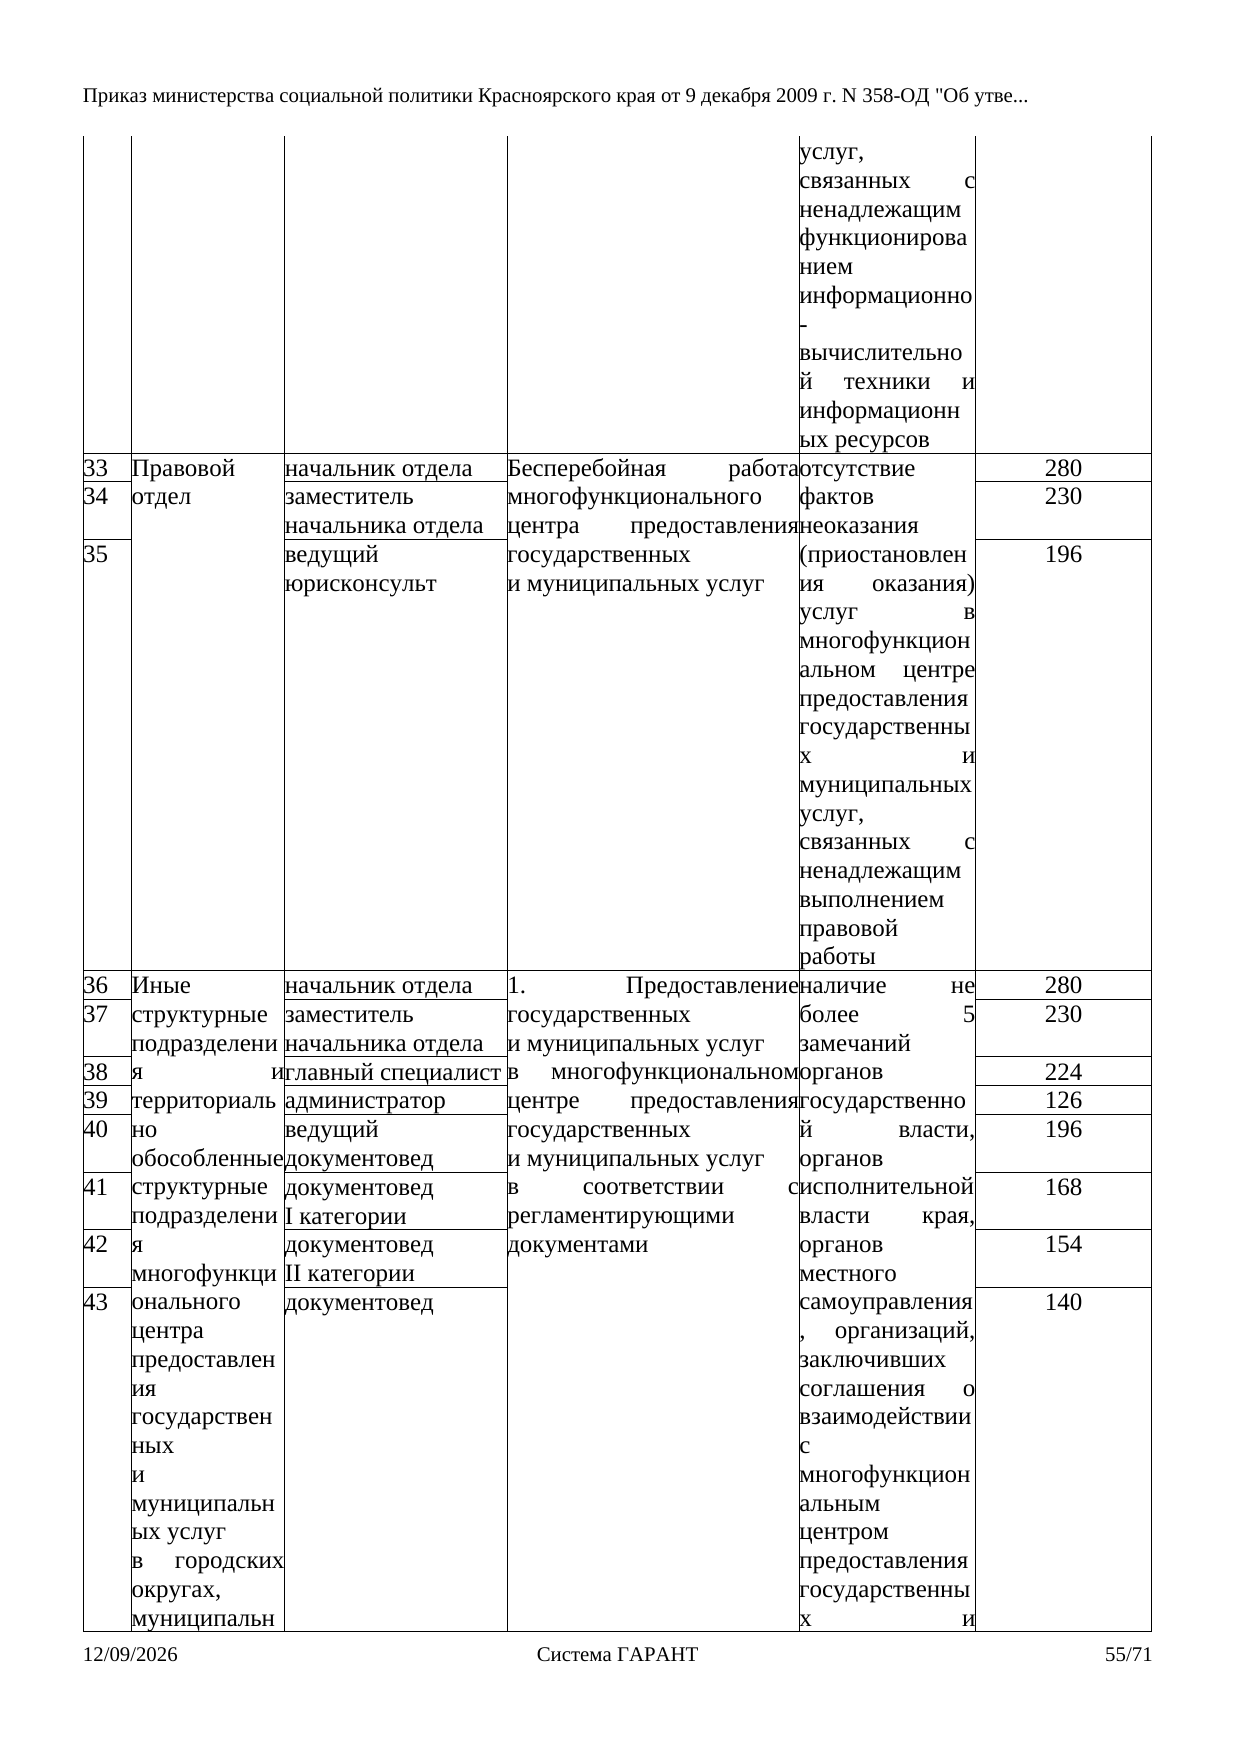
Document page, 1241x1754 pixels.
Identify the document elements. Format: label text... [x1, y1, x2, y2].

table_cell 1. Предоставление государственных и муниципальных услуг в многофункциональном центре предоставления государственных и муниципальных услуг в соответствии с регламентирующими документами [508, 971, 799, 1631]
table_cell 154 [976, 1230, 1151, 1287]
table_cell 280 [976, 971, 1151, 999]
table_cell 41 [84, 1173, 131, 1229]
table_cell 230 [976, 482, 1151, 539]
table_cell заместитель начальника отдела [285, 482, 507, 539]
table_cell ведущий юрисконсульт [285, 540, 507, 970]
table_cell [285, 136, 507, 453]
table_cell начальник отдела [285, 971, 507, 999]
table_cell отсутствие фактов неоказания (приостановления оказания) услуг в многофункциональном центре предоставления государственных и муниципальных услуг, связанных с ненадлежащим выполнением правовой работы [800, 454, 975, 970]
table_cell Бесперебойная работа многофункционального центра предоставления государственных и муниципальных услуг [508, 454, 799, 970]
table_cell 39 [84, 1086, 131, 1114]
table_cell Иные структурные подразделения и территориально обособленные структурные подразделения многофункционального центра предоставления государственных и муниципальных услуг в городских округах, муниципальн [132, 971, 284, 1631]
table_cell заместитель начальника отдела [285, 1000, 507, 1056]
table_cell 126 [976, 1086, 1151, 1114]
table_cell 37 [84, 1000, 131, 1056]
table_cell 230 [976, 1000, 1151, 1056]
table_cell документовед II категории [285, 1230, 507, 1287]
table_cell документовед [285, 1288, 507, 1631]
table_cell 36 [84, 971, 131, 999]
table_cell ведущий документовед [285, 1115, 507, 1172]
table_cell 196 [976, 540, 1151, 970]
table_cell 43 [84, 1288, 131, 1631]
table_cell наличие не более 5 замечаний органов государственной власти, органов исполнительной власти края, органов местного самоуправления, организаций, заключивших соглашения о взаимодействии с многофункциональным центром предоставления государственных и [800, 971, 975, 1631]
table_cell 168 [976, 1173, 1151, 1229]
table_cell [84, 136, 131, 453]
table_cell 40 [84, 1115, 131, 1172]
table_cell 34 [84, 482, 131, 539]
table_cell 35 [84, 540, 131, 970]
table_cell главный специалист [285, 1057, 507, 1085]
table_cell документовед I категории [285, 1173, 507, 1229]
table_cell [508, 136, 799, 453]
table_cell 42 [84, 1230, 131, 1287]
table_cell Правовой отдел [132, 454, 284, 970]
table_cell 280 [976, 454, 1151, 481]
table_cell администратор [285, 1086, 507, 1114]
table_cell 33 [84, 454, 131, 481]
table_cell услуг, связанных с ненадлежащим функционированием информационно-вычислительной техники и информационных ресурсов [800, 136, 975, 453]
table_cell [132, 136, 284, 453]
table_cell начальник отдела [285, 454, 507, 481]
table_cell 224 [976, 1057, 1151, 1085]
table_cell 38 [84, 1057, 131, 1085]
table_cell [976, 136, 1151, 453]
table_cell 196 [976, 1115, 1151, 1172]
table_cell 140 [976, 1288, 1151, 1631]
